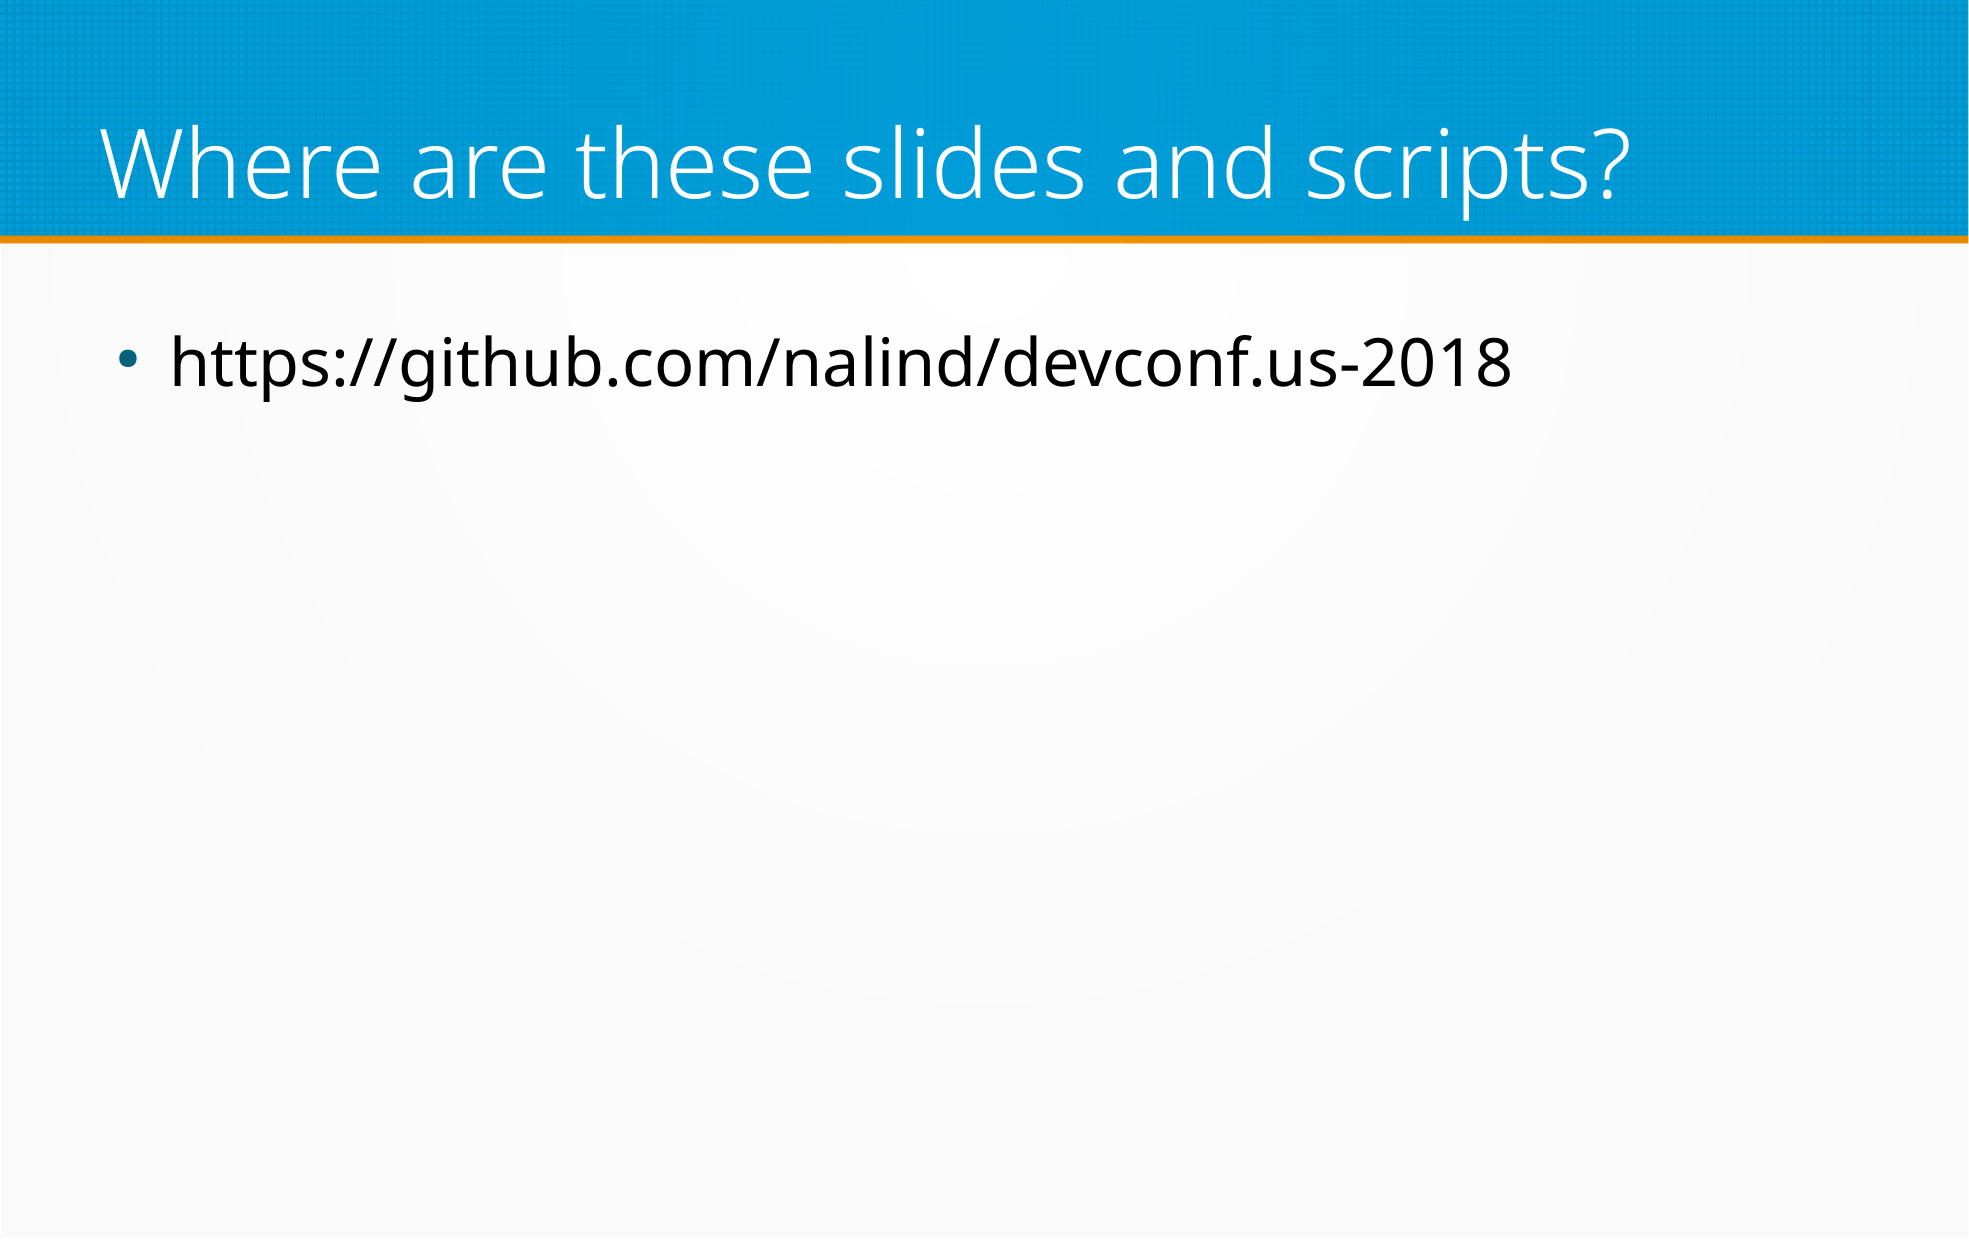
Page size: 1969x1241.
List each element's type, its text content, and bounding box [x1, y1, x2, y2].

list https://github.com/nalind/devconf.us-2018 [98, 315, 1861, 1081]
title Where are these slides and scripts? [98, 19, 1870, 227]
picture [0, 236, 1969, 1241]
